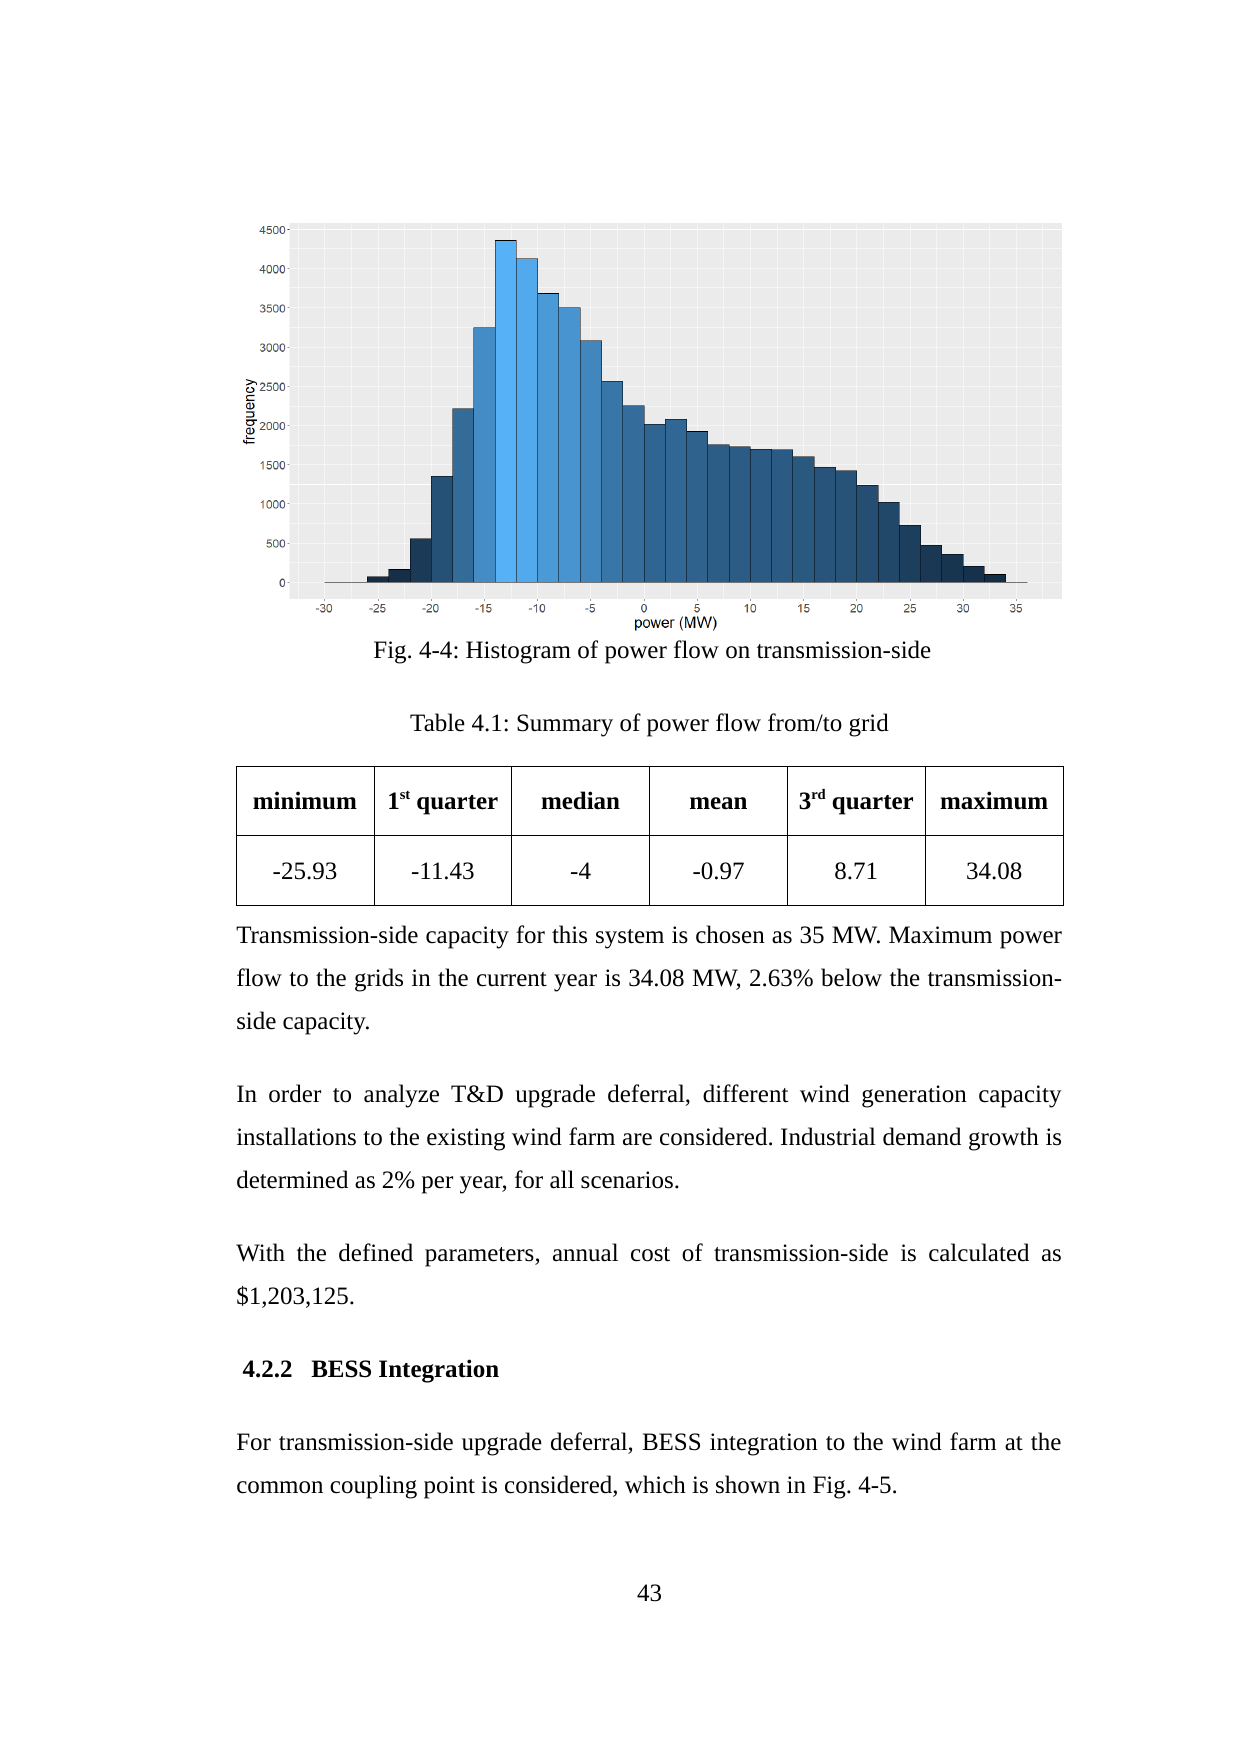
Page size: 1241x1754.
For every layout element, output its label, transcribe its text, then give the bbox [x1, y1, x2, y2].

subtitle BESS Integration [236, 1354, 1063, 1383]
table_cell 34.08 [926, 836, 1063, 905]
table_header minimum [237, 767, 374, 835]
text In order to analyze T&D upgrade deferral, different wind generation capacity installations to the existing wind farm are considered. Industrial demand growth is determined as 2% per year, for all scenarios. [236, 1079, 1063, 1194]
text Transmission-side capacity for this system is chosen as 35 MW. Maximum power flow to the grids in the current year is 34.08 MW, 2.63% below the transmission-side capacity. [236, 920, 1063, 1035]
text Table 4.1: Summary of power flow from/to grid [236, 708, 1063, 736]
table_cell -4 [512, 836, 649, 905]
table_header mean [650, 767, 787, 835]
table_header 3rd quarter [788, 767, 925, 835]
text For transmission-side upgrade deferral, BESS integration to the wind farm at the common coupling point is considered, which is shown in Fig. 4-5. [236, 1427, 1063, 1498]
table_cell -25.93 [237, 836, 374, 905]
table_cell -11.43 [375, 836, 511, 905]
table_header median [512, 767, 649, 835]
table_header 1st quarter [375, 767, 511, 835]
text With the defined parameters, annual cost of transmission-side is calculated as $1,203,125. [236, 1238, 1063, 1310]
table_cell 8.71 [788, 836, 925, 905]
table_cell -0.97 [650, 836, 787, 905]
text Fig. 4-4: Histogram of power flow on transmission-side [236, 633, 1068, 664]
table_header maximum [926, 767, 1063, 835]
picture [238, 219, 1066, 633]
